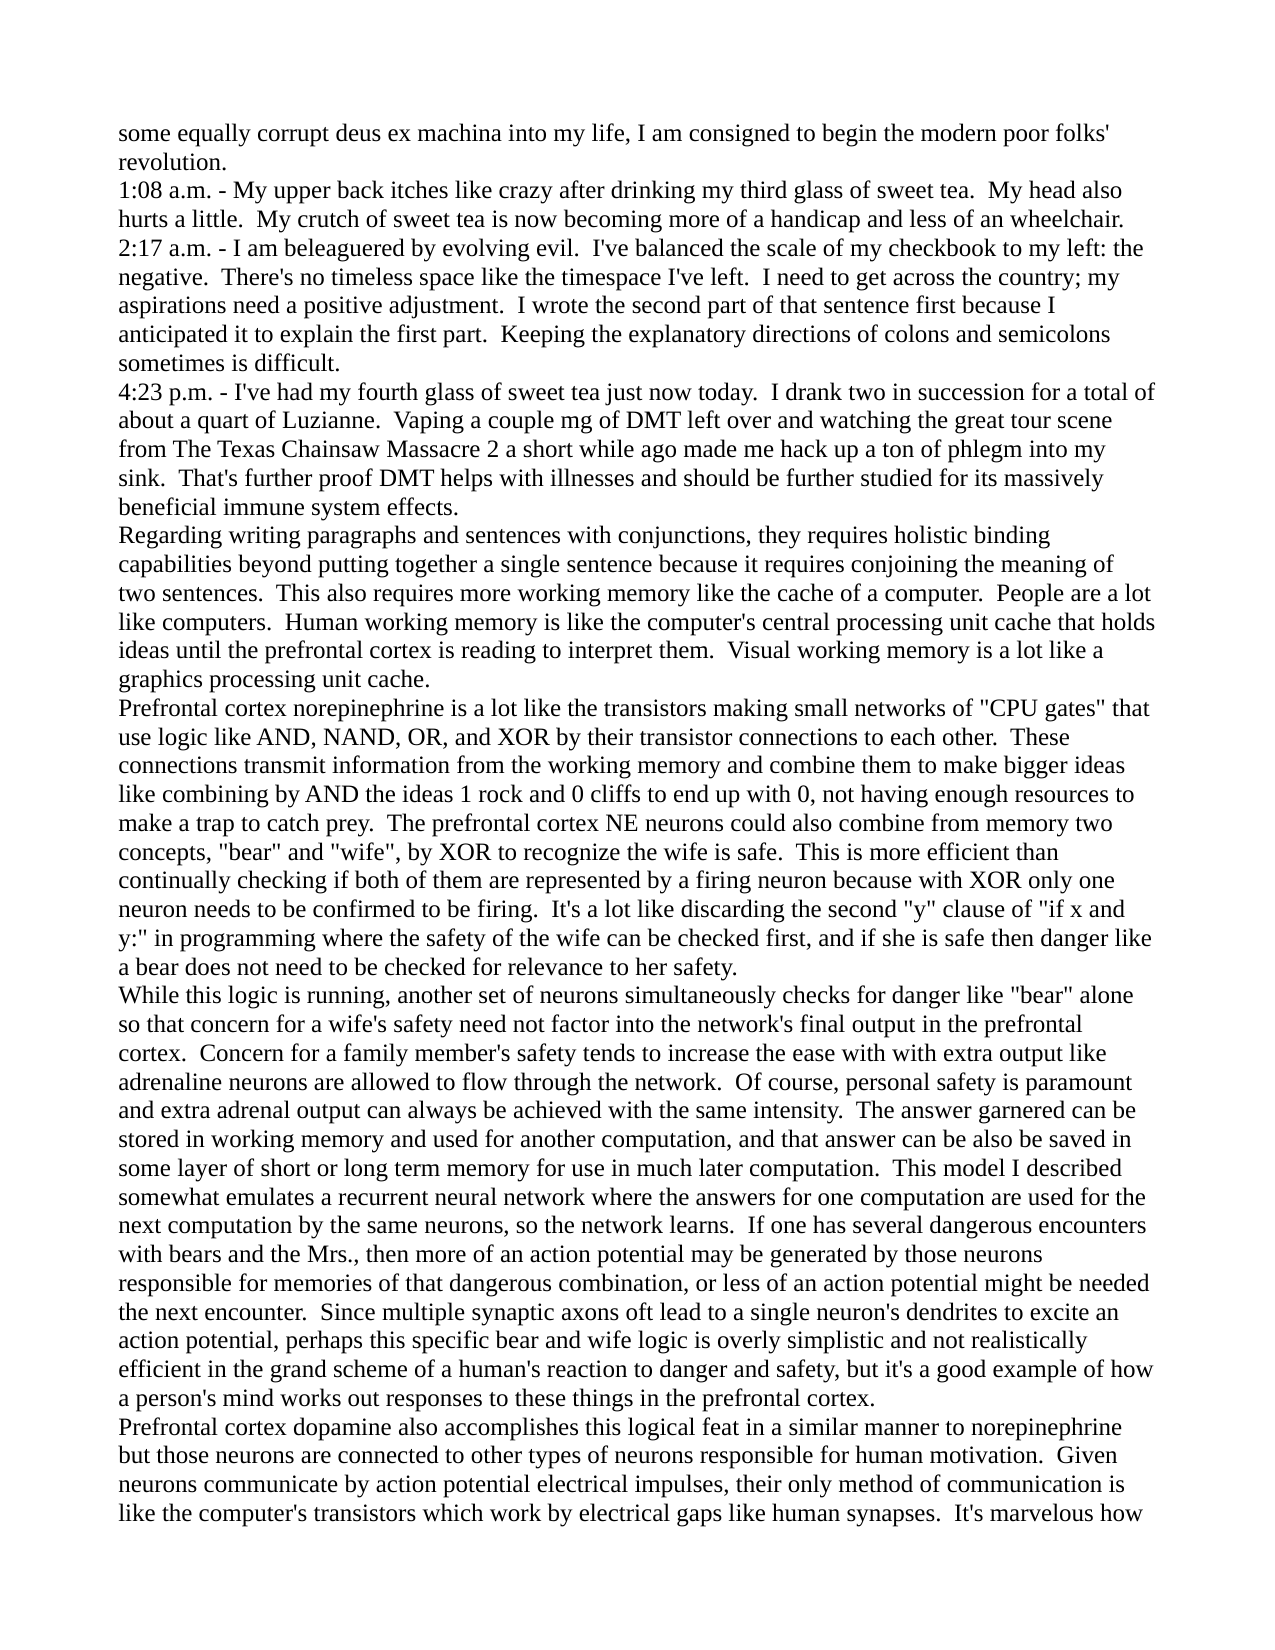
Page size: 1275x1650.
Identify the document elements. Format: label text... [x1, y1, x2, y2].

text Prefrontal cortex dopamine also accomplishes this logical feat in a similar manner to norepinephrine but those neurons are connected to other types of neurons responsible for human motivation. Given neurons communicate by action potential electrical impulses, their only method of communication is like the computer's transistors which work by electrical gaps like human synapses. It's marvelous how [118, 1412, 1157, 1527]
text Regarding writing paragraphs and sentences with conjunctions, they requires holistic binding capabilities beyond putting together a single sentence because it requires conjoining the meaning of two sentences. This also requires more working memory like the cache of a computer. People are a lot like computers. Human working memory is like the computer's central processing unit cache that holds ideas until the prefrontal cortex is reading to interpret them. Visual working memory is a lot like a graphics processing unit cache. [118, 521, 1157, 693]
text some equally corrupt deus ex machina into my life, I am consigned to begin the modern poor folks' revolution. [118, 118, 1157, 176]
text 1:08 a.m. - My upper back itches like crazy after drinking my third glass of sweet tea. My head also hurts a little. My crutch of sweet tea is now becoming more of a handicap and less of an wheelchair. [118, 176, 1157, 233]
text Prefrontal cortex norepinephrine is a lot like the transistors making small networks of "CPU gates" that use logic like AND, NAND, OR, and XOR by their transistor connections to each other. These connections transmit information from the working memory and combine them to make bigger ideas like combining by AND the ideas 1 rock and 0 cliffs to end up with 0, not having enough resources to make a trap to catch prey. The prefrontal cortex NE neurons could also combine from memory two concepts, "bear" and "wife", by XOR to recognize the wife is safe. This is more efficient than continually checking if both of them are represented by a firing neuron because with XOR only one neuron needs to be confirmed to be firing. It's a lot like discarding the second "y" clause of "if x and y:" in programming where the safety of the wife can be checked first, and if she is safe then danger like a bear does not need to be checked for relevance to her safety. [118, 693, 1157, 981]
text While this logic is running, another set of neurons simultaneously checks for danger like "bear" alone so that concern for a wife's safety need not factor into the network's final output in the prefrontal cortex. Concern for a family member's safety tends to increase the ease with with extra output like adrenaline neurons are allowed to flow through the network. Of course, personal safety is paramount and extra adrenal output can always be achieved with the same intensity. The answer garnered can be stored in working memory and used for another computation, and that answer can be also be saved in some layer of short or long term memory for use in much later computation. This model I described somewhat emulates a recurrent neural network where the answers for one computation are used for the next computation by the same neurons, so the network learns. If one has several dangerous encounters with bears and the Mrs., then more of an action potential may be generated by those neurons responsible for memories of that dangerous combination, or less of an action potential might be needed the next encounter. Since multiple synaptic axons oft lead to a single neuron's dendrites to excite an action potential, perhaps this specific bear and wife logic is overly simplistic and not realistically efficient in the grand scheme of a human's reaction to danger and safety, but it's a good example of how a person's mind works out responses to these things in the prefrontal cortex. [118, 981, 1157, 1412]
text 4:23 p.m. - I've had my fourth glass of sweet tea just now today. I drank two in succession for a total of about a quart of Luzianne. Vaping a couple mg of DMT left over and watching the great tour scene from The Texas Chainsaw Massacre 2 a short while ago made me hack up a ton of phlegm into my sink. That's further proof DMT helps with illnesses and should be further studied for its massively beneficial immune system effects. [118, 377, 1157, 521]
text 2:17 a.m. - I am beleaguered by evolving evil. I've balanced the scale of my checkbook to my left: the negative. There's no timeless space like the timespace I've left. I need to get across the country; my aspirations need a positive adjustment. I wrote the second part of that sentence first because I anticipated it to explain the first part. Keeping the explanatory directions of colons and semicolons sometimes is difficult. [118, 233, 1157, 377]
